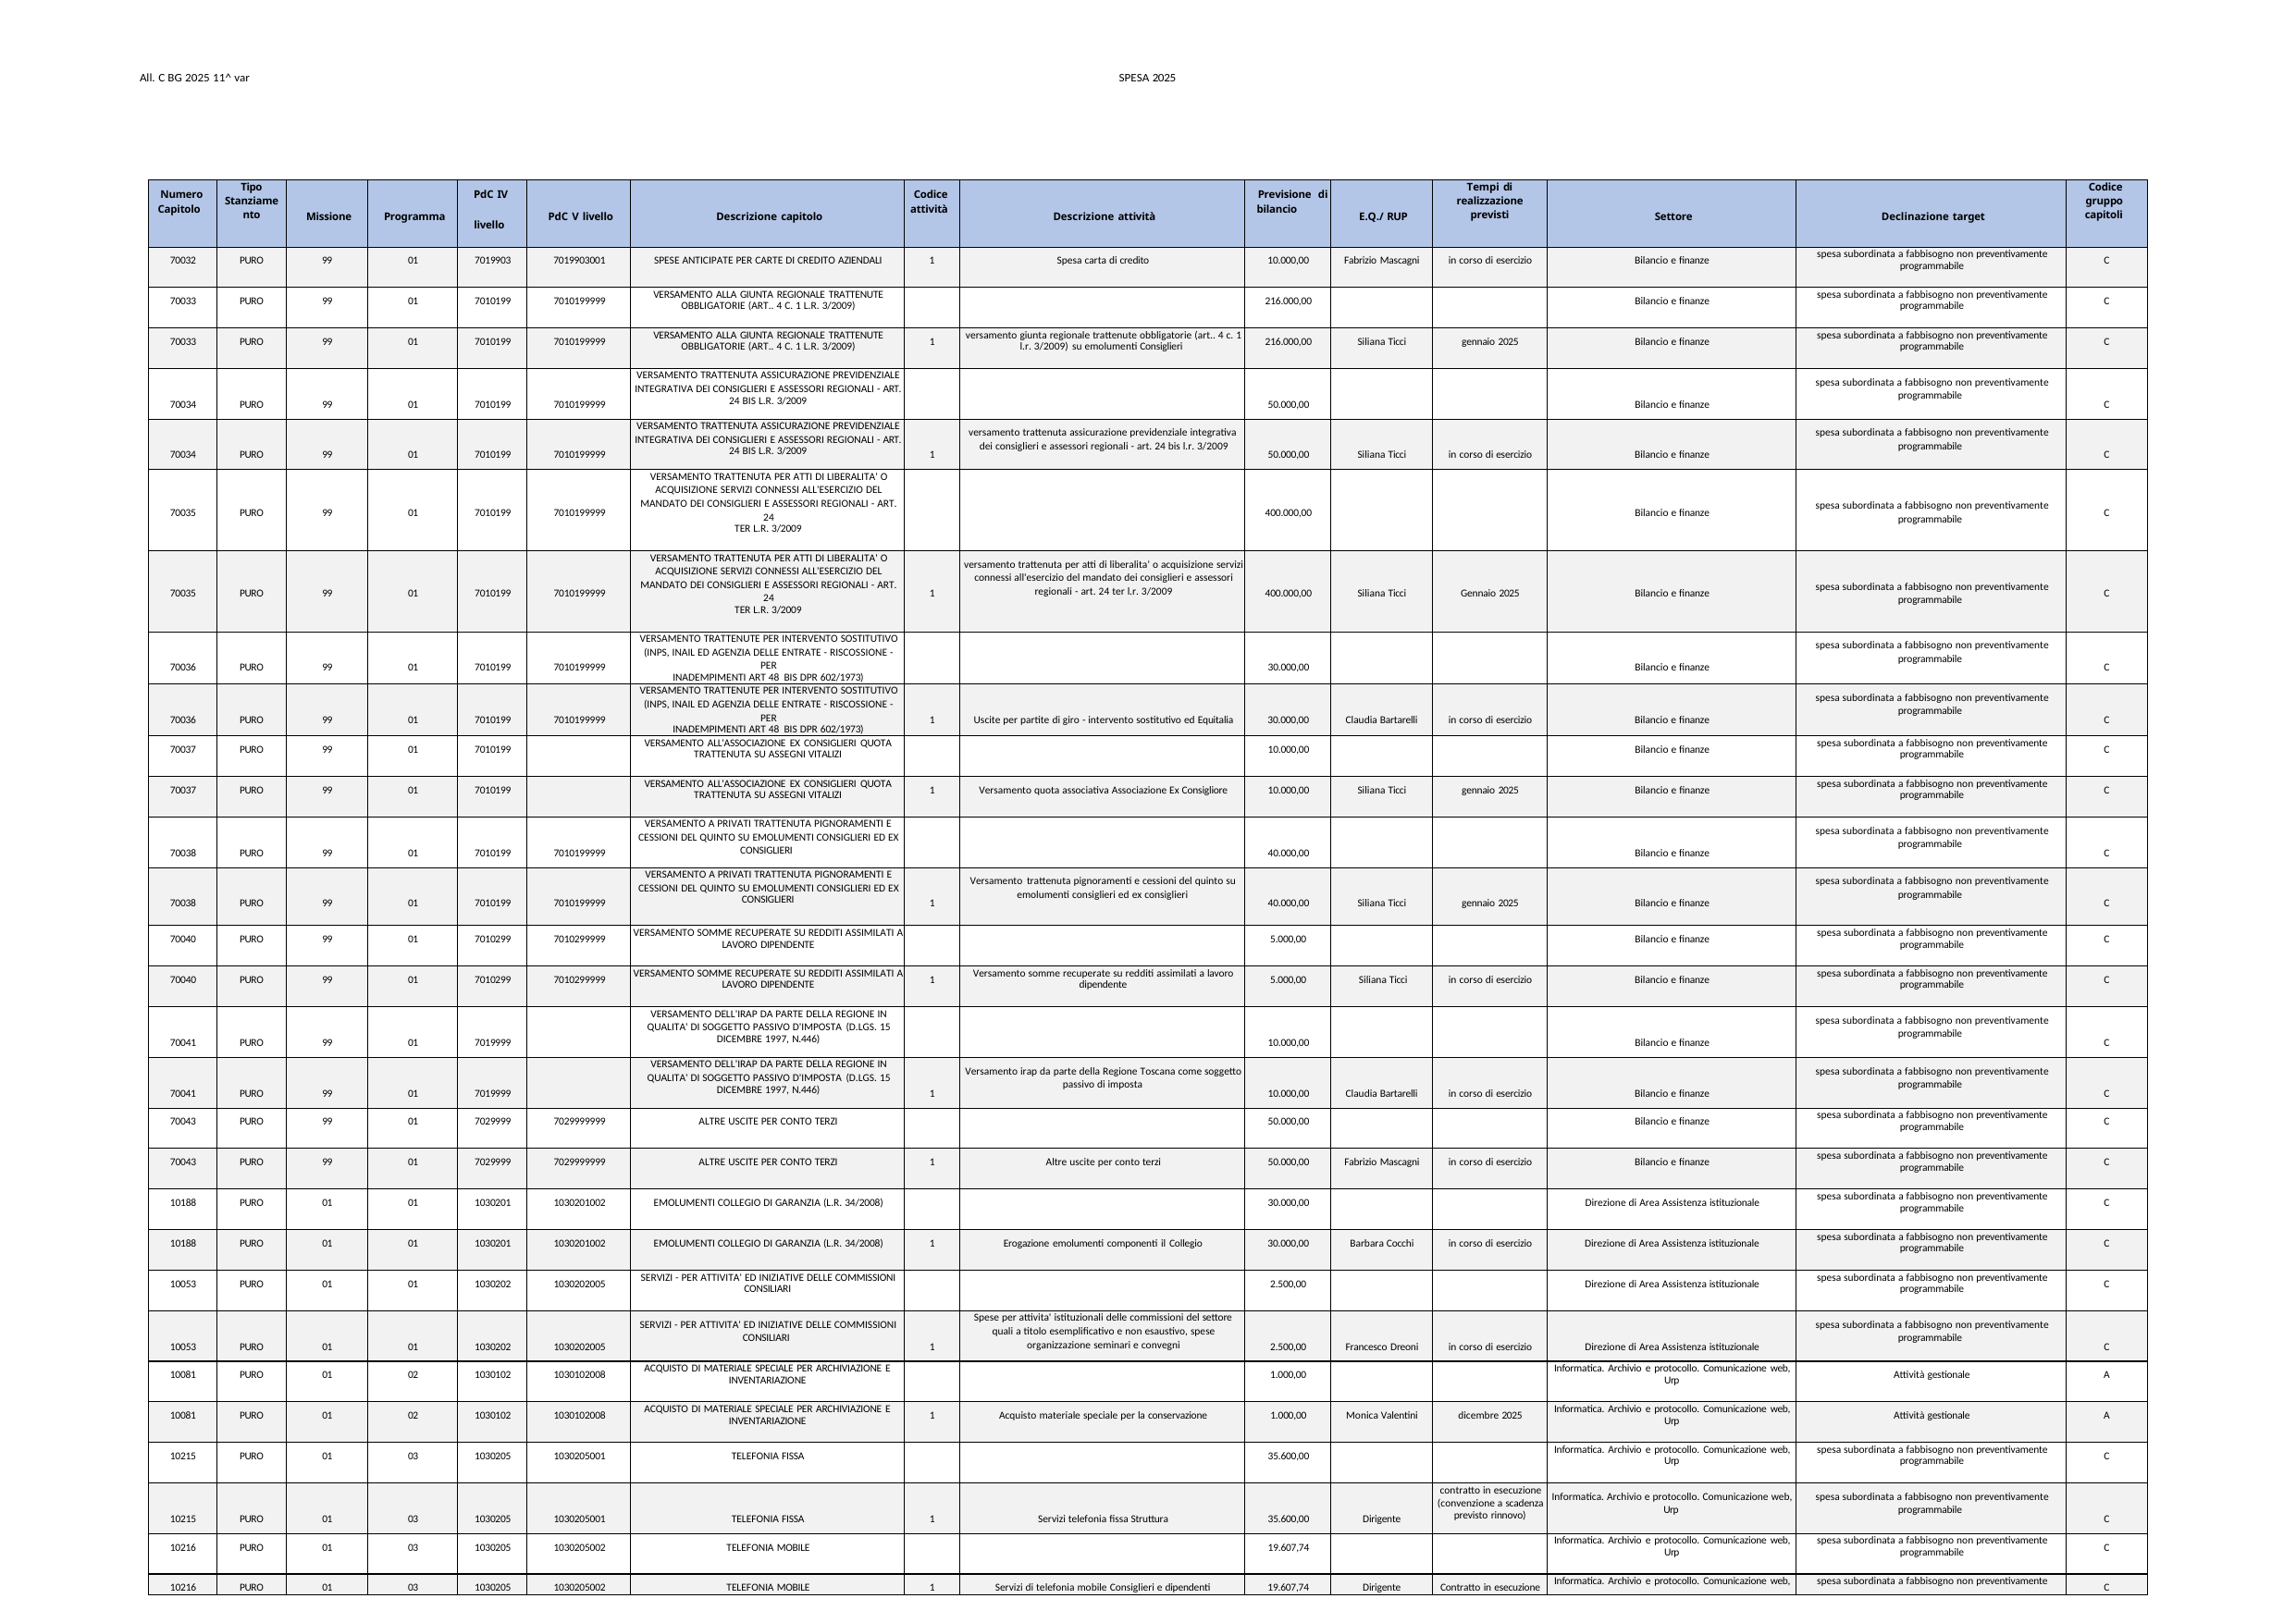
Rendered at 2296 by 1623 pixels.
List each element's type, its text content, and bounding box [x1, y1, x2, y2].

table_cell 10.000,00 [1245, 1058, 1330, 1107]
table_cell C [2067, 1189, 2147, 1229]
table_cell Spesa carta di credito [960, 248, 1244, 287]
table_cell [905, 1271, 959, 1310]
table_cell Bilancio e finanze [1548, 420, 1796, 469]
table_cell 400.000,00 [1245, 551, 1330, 631]
table_cell VERSAMENTO TRATTENUTA PER ATTI DI LIBERALITA' O ACQUISIZIONE SERVIZI CONNESSI ALL'ESERCIZIO DEL MANDATO DEI CONSIGLIERI E ASSESSORI REGIONALI - ART. 24 TER L.R. 3/2009 [631, 470, 904, 550]
table_cell spesa subordinata a fabbisogno non preventivamente programmabile [1796, 1311, 2066, 1360]
table_cell Altre uscite per conto terzi [960, 1149, 1244, 1188]
table_cell 30.000,00 [1245, 633, 1330, 683]
table_cell [960, 1271, 1244, 1310]
table_cell [960, 470, 1244, 550]
table_cell SERVIZI - PER ATTIVITA' ED INIZIATIVE DELLE COMMISSIONI CONSILIARI [631, 1271, 904, 1310]
table_cell [905, 369, 959, 418]
table_cell Fabrizio Mascagni [1331, 1149, 1432, 1188]
table_cell VERSAMENTO DELL'IRAP DA PARTE DELLA REGIONE IN QUALITA' DI SOGGETTO PASSIVO D'IMPOSTA (D.LGS. 15 DICEMBRE 1997, N.446) [631, 1007, 904, 1057]
table_cell [1433, 288, 1547, 327]
table_cell in corso di esercizio [1433, 1311, 1547, 1360]
table_cell VERSAMENTO A PRIVATI TRATTENUTA PIGNORAMENTI E CESSIONI DEL QUINTO SU EMOLUMENTI CONSIGLIERI ED EX CONSIGLIERI [631, 818, 904, 867]
table_cell 01 [368, 1149, 457, 1188]
table_cell spesa subordinata a fabbisogno non preventivamente programmabile [1796, 470, 2066, 550]
table_cell 70032 [149, 248, 216, 287]
table_cell [1331, 1271, 1432, 1310]
table_cell [1331, 1362, 1432, 1401]
table_cell Bilancio e finanze [1548, 633, 1796, 683]
table_cell 1 [905, 248, 959, 287]
table_cell 1030201002 [527, 1230, 630, 1270]
table_cell PURO [217, 633, 286, 683]
table_cell [1433, 470, 1547, 550]
table_cell 7010199 [458, 868, 526, 925]
table_cell 01 [368, 1271, 457, 1310]
table_cell Bilancio e finanze [1548, 470, 1796, 550]
table_cell 01 [287, 1362, 367, 1401]
table_cell ACQUISTO DI MATERIALE SPECIALE PER ARCHIVIAZIONE E INVENTARIAZIONE [631, 1362, 904, 1401]
table_cell 1 [905, 1575, 959, 1594]
table_cell [1331, 1534, 1432, 1573]
table_cell 01 [368, 369, 457, 418]
table_cell 1030205 [458, 1534, 526, 1573]
table_cell Direzione di Area Assistenza istituzionale [1548, 1271, 1796, 1310]
table_header Descrizione attività [960, 180, 1244, 247]
table_cell 1030205002 [527, 1575, 630, 1594]
table_cell Gennaio 2025 [1433, 551, 1547, 631]
table_cell 01 [287, 1311, 367, 1360]
table_cell 70037 [149, 777, 216, 817]
table_cell [905, 1534, 959, 1573]
table_cell [960, 736, 1244, 776]
table_cell Fabrizio Mascagni [1331, 248, 1432, 287]
table_cell 7010199 [458, 420, 526, 469]
table_cell [1433, 1534, 1547, 1573]
table_cell 1030201 [458, 1189, 526, 1229]
table_cell 01 [368, 868, 457, 925]
table_cell 1030201 [458, 1230, 526, 1270]
table_cell 01 [368, 288, 457, 327]
table_cell 40.000,00 [1245, 868, 1330, 925]
table_cell [960, 1189, 1244, 1229]
table_cell 70041 [149, 1007, 216, 1057]
table_cell 1 [905, 868, 959, 925]
table_cell 99 [287, 1149, 367, 1188]
table_cell C [2067, 868, 2147, 925]
table_cell 10081 [149, 1362, 216, 1401]
table_cell EMOLUMENTI COLLEGIO DI GARANZIA (L.R. 34/2008) [631, 1230, 904, 1270]
table_cell PURO [217, 777, 286, 817]
table_cell PURO [217, 1483, 286, 1533]
table_cell Siliana Ticci [1331, 328, 1432, 368]
table_cell 03 [368, 1534, 457, 1573]
table_cell Erogazione emolumenti componenti il Collegio [960, 1230, 1244, 1270]
table_cell 10053 [149, 1311, 216, 1360]
table_cell PURO [217, 818, 286, 867]
table_cell Informatica. Archivio e protocollo. Comunicazione web, Urp [1548, 1483, 1796, 1533]
table_cell 1 [905, 1230, 959, 1270]
table_cell [1433, 1189, 1547, 1229]
table_cell C [2067, 369, 2147, 418]
table_cell 99 [287, 1007, 367, 1057]
table_cell 70035 [149, 470, 216, 550]
table_cell TELEFONIA MOBILE [631, 1575, 904, 1594]
table_header Codice gruppo capitoli [2067, 180, 2147, 247]
table_cell C [2067, 633, 2147, 683]
table_cell 7010199 [458, 684, 526, 735]
table_cell EMOLUMENTI COLLEGIO DI GARANZIA (L.R. 34/2008) [631, 1189, 904, 1229]
table_cell 7029999 [458, 1109, 526, 1148]
table_cell Attività gestionale [1796, 1362, 2066, 1401]
table_cell PURO [217, 1575, 286, 1594]
table_cell 70033 [149, 328, 216, 368]
table_cell 216.000,00 [1245, 288, 1330, 327]
table_cell 7010199999 [527, 369, 630, 418]
table_header Settore [1548, 180, 1796, 247]
table_cell C [2067, 1230, 2147, 1270]
table_cell PURO [217, 1149, 286, 1188]
table_cell 7029999999 [527, 1109, 630, 1148]
table_cell 10053 [149, 1271, 216, 1310]
table_cell 30.000,00 [1245, 1230, 1330, 1270]
table_cell 01 [368, 684, 457, 735]
table_cell 01 [368, 248, 457, 287]
table_cell Bilancio e finanze [1548, 1058, 1796, 1107]
table_cell Bilancio e finanze [1548, 369, 1796, 418]
table_cell VERSAMENTO TRATTENUTE PER INTERVENTO SOSTITUTIVO (INPS, INAIL ED AGENZIA DELLE ENTRATE - RISCOSSIONE - PER INADEMPIMENTI ART 48 BIS DPR 602/1973) [631, 684, 904, 735]
table_cell 99 [287, 420, 367, 469]
table_cell TELEFONIA MOBILE [631, 1534, 904, 1573]
table_cell 7010199999 [527, 288, 630, 327]
table_cell 99 [287, 777, 367, 817]
table_cell C [2067, 1058, 2147, 1107]
table_cell 1 [905, 1058, 959, 1107]
table_cell C [2067, 926, 2147, 965]
table_cell spesa subordinata a fabbisogno non preventivamente programmabile [1796, 1149, 2066, 1188]
table_cell 01 [368, 1189, 457, 1229]
table_cell versamento giunta regionale trattenute obbligatorie (art.. 4 c. 1 l.r. 3/2009) su emolumenti Consiglieri [960, 328, 1244, 368]
table_cell Versamento irap da parte della Regione Toscana come soggetto passivo di imposta [960, 1058, 1244, 1107]
table_cell 10188 [149, 1189, 216, 1229]
table_cell spesa subordinata a fabbisogno non preventivamente programmabile [1796, 369, 2066, 418]
table_cell 30.000,00 [1245, 684, 1330, 735]
table_cell gennaio 2025 [1433, 777, 1547, 817]
table_cell Bilancio e finanze [1548, 868, 1796, 925]
table_cell 1.000,00 [1245, 1402, 1330, 1442]
table_cell 01 [287, 1230, 367, 1270]
table_cell 2.500,00 [1245, 1271, 1330, 1310]
table_cell 7010199 [458, 288, 526, 327]
table_cell Siliana Ticci [1331, 551, 1432, 631]
table_cell 01 [368, 551, 457, 631]
table_cell Informatica. Archivio e protocollo. Comunicazione web, Urp [1548, 1402, 1796, 1442]
table_cell [1331, 736, 1432, 776]
table_cell 1 [905, 966, 959, 1006]
table_cell [1433, 926, 1547, 965]
table_cell [1331, 926, 1432, 965]
table_cell 1030202005 [527, 1311, 630, 1360]
table_cell [1331, 369, 1432, 418]
table_header E.Q./ RUP [1331, 180, 1432, 247]
table_cell 10.000,00 [1245, 736, 1330, 776]
table_cell [527, 1058, 630, 1107]
table_cell Acquisto materiale speciale per la conservazione [960, 1402, 1244, 1442]
table_cell [1433, 633, 1547, 683]
table_cell 1030205 [458, 1575, 526, 1594]
table_cell spesa subordinata a fabbisogno non preventivamente programmabile [1796, 1230, 2066, 1270]
table_cell VERSAMENTO SOMME RECUPERATE SU REDDITI ASSIMILATI A LAVORO DIPENDENTE [631, 966, 904, 1006]
table_cell 1030205 [458, 1483, 526, 1533]
table_cell 7010299999 [527, 966, 630, 1006]
table_cell Informatica. Archivio e protocollo. Comunicazione web, Urp [1548, 1534, 1796, 1573]
table_cell 7010199999 [527, 551, 630, 631]
table_cell [960, 369, 1244, 418]
table_cell 70040 [149, 966, 216, 1006]
table_cell SERVIZI - PER ATTIVITA' ED INIZIATIVE DELLE COMMISSIONI CONSILIARI [631, 1311, 904, 1360]
table_cell PURO [217, 328, 286, 368]
table_cell 10215 [149, 1483, 216, 1533]
table_cell Bilancio e finanze [1548, 288, 1796, 327]
table_cell 70036 [149, 684, 216, 735]
table_cell [1331, 1109, 1432, 1148]
table_cell C [2067, 1007, 2147, 1057]
table_cell Informatica. Archivio e protocollo. Comunicazione web, Urp [1548, 1443, 1796, 1482]
table_cell 03 [368, 1575, 457, 1594]
table_cell ACQUISTO DI MATERIALE SPECIALE PER ARCHIVIAZIONE E INVENTARIAZIONE [631, 1402, 904, 1442]
table_cell 7019903001 [527, 248, 630, 287]
table_cell Bilancio e finanze [1548, 684, 1796, 735]
table_cell spesa subordinata a fabbisogno non preventivamente programmabile [1796, 1109, 2066, 1148]
table_cell [905, 1362, 959, 1401]
table_cell Bilancio e finanze [1548, 1007, 1796, 1057]
table_cell Siliana Ticci [1331, 777, 1432, 817]
table_cell VERSAMENTO A PRIVATI TRATTENUTA PIGNORAMENTI E CESSIONI DEL QUINTO SU EMOLUMENTI CONSIGLIERI ED EX CONSIGLIERI [631, 868, 904, 925]
table_cell 10215 [149, 1443, 216, 1482]
table_cell C [2067, 684, 2147, 735]
table_cell gennaio 2025 [1433, 328, 1547, 368]
table_cell [960, 926, 1244, 965]
table_cell C [2067, 777, 2147, 817]
table_cell 01 [368, 633, 457, 683]
table_cell spesa subordinata a fabbisogno non preventivamente programmabile [1796, 868, 2066, 925]
table_cell 1030102 [458, 1402, 526, 1442]
table_cell C [2067, 288, 2147, 327]
table_cell 01 [368, 470, 457, 550]
table_cell 35.600,00 [1245, 1443, 1330, 1482]
table_cell [960, 1362, 1244, 1401]
table_cell 35.600,00 [1245, 1483, 1330, 1533]
table_cell [960, 1007, 1244, 1057]
table_cell 1030102008 [527, 1362, 630, 1401]
table_cell ALTRE USCITE PER CONTO TERZI [631, 1149, 904, 1188]
table_cell C [2067, 551, 2147, 631]
table_cell 400.000,00 [1245, 470, 1330, 550]
table_cell in corso di esercizio [1433, 248, 1547, 287]
table_cell PURO [217, 1058, 286, 1107]
table_cell 99 [287, 684, 367, 735]
table_cell Direzione di Area Assistenza istituzionale [1548, 1230, 1796, 1270]
table_cell [1331, 1443, 1432, 1482]
table_cell [905, 1109, 959, 1148]
table_cell 70041 [149, 1058, 216, 1107]
table_cell 7010199999 [527, 470, 630, 550]
table_cell [905, 926, 959, 965]
table_cell [527, 1007, 630, 1057]
table_cell spesa subordinata a fabbisogno non preventivamente programmabile [1796, 551, 2066, 631]
table_cell VERSAMENTO SOMME RECUPERATE SU REDDITI ASSIMILATI A LAVORO DIPENDENTE [631, 926, 904, 965]
table_cell 1 [905, 1483, 959, 1533]
table_cell 01 [368, 1109, 457, 1148]
table_cell Dirigente [1331, 1483, 1432, 1533]
table_cell spesa subordinata a fabbisogno non preventivamente programmabile [1796, 926, 2066, 965]
table_cell spesa subordinata a fabbisogno non preventivamente programmabile [1796, 1534, 2066, 1573]
table_cell 01 [368, 1058, 457, 1107]
table_cell 10.000,00 [1245, 777, 1330, 817]
table_cell 7010199 [458, 369, 526, 418]
table_header PdC V livello [527, 180, 630, 247]
table_cell [1433, 1362, 1547, 1401]
table_cell PURO [217, 470, 286, 550]
table_cell 70036 [149, 633, 216, 683]
table_cell 70037 [149, 736, 216, 776]
table_cell 01 [368, 818, 457, 867]
table_cell VERSAMENTO TRATTENUTA ASSICURAZIONE PREVIDENZIALE INTEGRATIVA DEI CONSIGLIERI E ASSESSORI REGIONALI - ART. 24 BIS L.R. 3/2009 [631, 369, 904, 418]
table_cell PURO [217, 1311, 286, 1360]
table_cell in corso di esercizio [1433, 420, 1547, 469]
table_cell spesa subordinata a fabbisogno non preventivamente programmabile [1796, 1007, 2066, 1057]
table_cell C [2067, 1483, 2147, 1533]
table_cell C [2067, 1271, 2147, 1310]
table_cell 1 [905, 1149, 959, 1188]
table_cell dicembre 2025 [1433, 1402, 1547, 1442]
table_cell [905, 1443, 959, 1482]
table_cell 02 [368, 1402, 457, 1442]
table_cell 99 [287, 1109, 367, 1148]
table_cell 99 [287, 926, 367, 965]
table_header Codice attività [905, 180, 959, 247]
table_cell [905, 818, 959, 867]
table_cell gennaio 2025 [1433, 868, 1547, 925]
table_cell spesa subordinata a fabbisogno non preventivamente programmabile [1796, 684, 2066, 735]
table_cell 40.000,00 [1245, 818, 1330, 867]
table_cell C [2067, 1311, 2147, 1360]
table_cell Versamento quota associativa Associazione Ex Consigliore [960, 777, 1244, 817]
table_cell VERSAMENTO DELL'IRAP DA PARTE DELLA REGIONE IN QUALITA' DI SOGGETTO PASSIVO D'IMPOSTA (D.LGS. 15 DICEMBRE 1997, N.446) [631, 1058, 904, 1107]
table_cell [960, 818, 1244, 867]
table_cell 70034 [149, 420, 216, 469]
table_cell A [2067, 1362, 2147, 1401]
table_cell PURO [217, 1534, 286, 1573]
table_cell 99 [287, 818, 367, 867]
table_cell 1030201002 [527, 1189, 630, 1229]
table_cell Bilancio e finanze [1548, 248, 1796, 287]
table_cell Claudia Bartarelli [1331, 684, 1432, 735]
table_cell 1030102008 [527, 1402, 630, 1442]
table_cell [960, 1443, 1244, 1482]
table_cell 03 [368, 1443, 457, 1482]
table_cell [905, 633, 959, 683]
table_cell C [2067, 470, 2147, 550]
table_cell 7019999 [458, 1058, 526, 1107]
table_cell 70043 [149, 1149, 216, 1188]
table_cell contratto in esecuzione (convenzione a scadenza previsto rinnovo) [1433, 1483, 1547, 1533]
table_cell in corso di esercizio [1433, 684, 1547, 735]
table_cell spesa subordinata a fabbisogno non preventivamente programmabile [1796, 1271, 2066, 1310]
table_cell spesa subordinata a fabbisogno non preventivamente programmabile [1796, 248, 2066, 287]
table_cell C [2067, 1575, 2147, 1594]
table_cell [1331, 1007, 1432, 1057]
table_cell Versamento trattenuta pignoramenti e cessioni del quinto su emolumenti consiglieri ed ex consiglieri [960, 868, 1244, 925]
table_cell Monica Valentini [1331, 1402, 1432, 1442]
table_cell 50.000,00 [1245, 420, 1330, 469]
table_cell C [2067, 1109, 2147, 1148]
table_cell 7010199 [458, 818, 526, 867]
table_cell PURO [217, 551, 286, 631]
table_cell 10188 [149, 1230, 216, 1270]
table_cell 99 [287, 633, 367, 683]
table_cell Siliana Ticci [1331, 420, 1432, 469]
table_cell [1331, 1189, 1432, 1229]
table_cell 7010199999 [527, 328, 630, 368]
table_cell PURO [217, 1362, 286, 1401]
table_cell Francesco Dreoni [1331, 1311, 1432, 1360]
table_cell 7010199 [458, 328, 526, 368]
table_cell versamento trattenuta per atti di liberalita' o acquisizione servizi connessi all'esercizio del mandato dei consiglieri e assessori regionali - art. 24 ter l.r. 3/2009 [960, 551, 1244, 631]
table_cell PURO [217, 1443, 286, 1482]
table_cell 7010199999 [527, 420, 630, 469]
table_cell Direzione di Area Assistenza istituzionale [1548, 1189, 1796, 1229]
table_cell 7010199999 [527, 684, 630, 735]
table_cell [960, 288, 1244, 327]
table_cell 19.607,74 [1245, 1534, 1330, 1573]
table_cell Dirigente [1331, 1575, 1432, 1594]
table_cell 99 [287, 1058, 367, 1107]
table_cell 70040 [149, 926, 216, 965]
table_cell 7010199999 [527, 818, 630, 867]
table_cell 50.000,00 [1245, 1149, 1330, 1188]
table_cell VERSAMENTO ALLA GIUNTA REGIONALE TRATTENUTE OBBLIGATORIE (ART.. 4 C. 1 L.R. 3/2009) [631, 288, 904, 327]
table_cell Direzione di Area Assistenza istituzionale [1548, 1311, 1796, 1360]
table_cell 99 [287, 369, 367, 418]
table_cell [1433, 1271, 1547, 1310]
table_cell 1 [905, 1402, 959, 1442]
table_cell Barbara Cocchi [1331, 1230, 1432, 1270]
table_cell 99 [287, 328, 367, 368]
table_cell SPESE ANTICIPATE PER CARTE DI CREDITO AZIENDALI [631, 248, 904, 287]
table_cell spesa subordinata a fabbisogno non preventivamente programmabile [1796, 328, 2066, 368]
table_cell 10216 [149, 1534, 216, 1573]
table_cell 01 [368, 420, 457, 469]
table_cell 10216 [149, 1575, 216, 1594]
table_header PdC IV livello [458, 180, 526, 247]
table_cell 99 [287, 288, 367, 327]
table_cell 01 [368, 777, 457, 817]
table_cell spesa subordinata a fabbisogno non preventivamente programmabile [1796, 288, 2066, 327]
table_cell 01 [287, 1575, 367, 1594]
table_header Previsione di bilancio [1245, 180, 1330, 247]
table_cell [1331, 470, 1432, 550]
table_cell versamento trattenuta assicurazione previdenziale integrativa dei consiglieri e assessori regionali - art. 24 bis l.r. 3/2009 [960, 420, 1244, 469]
table_cell spesa subordinata a fabbisogno non preventivamente programmabile [1796, 966, 2066, 1006]
table_cell 1030205 [458, 1443, 526, 1482]
table_cell 5.000,00 [1245, 966, 1330, 1006]
table_cell 1.000,00 [1245, 1362, 1330, 1401]
table_cell [905, 1189, 959, 1229]
table_cell Informatica. Archivio e protocollo. Comunicazione web, Urp [1548, 1362, 1796, 1401]
table_cell Bilancio e finanze [1548, 328, 1796, 368]
table_cell 01 [287, 1271, 367, 1310]
table_cell Bilancio e finanze [1548, 777, 1796, 817]
table_cell spesa subordinata a fabbisogno non preventivamente programmabile [1796, 818, 2066, 867]
table_cell 1030205001 [527, 1443, 630, 1482]
table_header Tipo Stanziame nto [217, 180, 286, 247]
table_cell Servizi di telefonia mobile Consiglieri e dipendenti [960, 1575, 1244, 1594]
table_cell [1433, 1109, 1547, 1148]
table_cell 01 [368, 1311, 457, 1360]
table_cell Siliana Ticci [1331, 868, 1432, 925]
table_cell 7010199 [458, 777, 526, 817]
table_cell C [2067, 1534, 2147, 1573]
table_cell [1331, 633, 1432, 683]
table_cell in corso di esercizio [1433, 1149, 1547, 1188]
table_cell 1030102 [458, 1362, 526, 1401]
table_cell 70043 [149, 1109, 216, 1148]
table_cell 19.607,74 [1245, 1575, 1330, 1594]
table_cell Bilancio e finanze [1548, 736, 1796, 776]
table_cell PURO [217, 736, 286, 776]
table_cell 01 [368, 1230, 457, 1270]
table_cell 7010199 [458, 551, 526, 631]
table_cell VERSAMENTO TRATTENUTA PER ATTI DI LIBERALITA' O ACQUISIZIONE SERVIZI CONNESSI ALL'ESERCIZIO DEL MANDATO DEI CONSIGLIERI E ASSESSORI REGIONALI - ART. 24 TER L.R. 3/2009 [631, 551, 904, 631]
table_cell [905, 736, 959, 776]
table_cell TELEFONIA FISSA [631, 1483, 904, 1533]
table_cell Servizi telefonia fissa Struttura [960, 1483, 1244, 1533]
table_cell PURO [217, 369, 286, 418]
table_cell 1 [905, 777, 959, 817]
table_cell 7010299 [458, 926, 526, 965]
table_cell spesa subordinata a fabbisogno non preventivamente programmabile [1796, 1058, 2066, 1107]
table_cell spesa subordinata a fabbisogno non preventivamente programmabile [1796, 420, 2066, 469]
table_cell [960, 1109, 1244, 1148]
table_cell 1 [905, 420, 959, 469]
table_cell 99 [287, 470, 367, 550]
table_cell [1433, 818, 1547, 867]
table_cell 02 [368, 1362, 457, 1401]
table_cell spesa subordinata a fabbisogno non preventivamente programmabile [1796, 633, 2066, 683]
table_cell 216.000,00 [1245, 328, 1330, 368]
table_cell PURO [217, 1007, 286, 1057]
table_cell 01 [368, 328, 457, 368]
table_cell 1030202 [458, 1311, 526, 1360]
table_cell PURO [217, 1271, 286, 1310]
table_cell C [2067, 328, 2147, 368]
table_cell 2.500,00 [1245, 1311, 1330, 1360]
table_cell [1433, 369, 1547, 418]
table_cell in corso di esercizio [1433, 1230, 1547, 1270]
table_cell Bilancio e finanze [1548, 818, 1796, 867]
table_cell 1 [905, 684, 959, 735]
table_cell Siliana Ticci [1331, 966, 1432, 1006]
table_cell 01 [368, 966, 457, 1006]
table_cell 10.000,00 [1245, 248, 1330, 287]
table_cell 50.000,00 [1245, 1109, 1330, 1148]
table_cell C [2067, 818, 2147, 867]
table_cell 7010199999 [527, 868, 630, 925]
table_cell PURO [217, 1230, 286, 1270]
table_cell [960, 1534, 1244, 1573]
table_cell 7019999 [458, 1007, 526, 1057]
table_cell 01 [287, 1189, 367, 1229]
table_cell Uscite per partite di giro - intervento sostitutivo ed Equitalia [960, 684, 1244, 735]
table_cell [905, 1007, 959, 1057]
table_cell 1030205002 [527, 1534, 630, 1573]
table_cell in corso di esercizio [1433, 966, 1547, 1006]
table_header Missione [287, 180, 367, 247]
table_cell Informatica. Archivio e protocollo. Comunicazione web, [1548, 1575, 1796, 1594]
table_cell PURO [217, 966, 286, 1006]
table_cell PURO [217, 684, 286, 735]
table_cell VERSAMENTO TRATTENUTA ASSICURAZIONE PREVIDENZIALE INTEGRATIVA DEI CONSIGLIERI E ASSESSORI REGIONALI - ART. 24 BIS L.R. 3/2009 [631, 420, 904, 469]
table_cell 7010199 [458, 633, 526, 683]
table_cell PURO [217, 248, 286, 287]
table_cell [905, 288, 959, 327]
table_cell Bilancio e finanze [1548, 551, 1796, 631]
table_cell C [2067, 966, 2147, 1006]
table_header Declinazione target [1796, 180, 2066, 247]
table_cell 70034 [149, 369, 216, 418]
table_cell 50.000,00 [1245, 369, 1330, 418]
table_cell 1030202 [458, 1271, 526, 1310]
table_cell C [2067, 1443, 2147, 1482]
table_cell 1030202005 [527, 1271, 630, 1310]
table_cell 99 [287, 551, 367, 631]
table_cell VERSAMENTO ALL'ASSOCIAZIONE EX CONSIGLIERI QUOTA TRATTENUTA SU ASSEGNI VITALIZI [631, 736, 904, 776]
table_header Programma [368, 180, 457, 247]
table_cell [1433, 1007, 1547, 1057]
table_cell 7010299 [458, 966, 526, 1006]
table_cell 99 [287, 736, 367, 776]
table_cell PURO [217, 1109, 286, 1148]
table_cell Bilancio e finanze [1548, 926, 1796, 965]
table_cell spesa subordinata a fabbisogno non preventivamente programmabile [1796, 777, 2066, 817]
table_cell 99 [287, 966, 367, 1006]
table_cell PURO [217, 1189, 286, 1229]
table_cell 01 [287, 1443, 367, 1482]
table_cell PURO [217, 1402, 286, 1442]
table_cell 99 [287, 248, 367, 287]
table_cell 01 [368, 926, 457, 965]
table_cell 01 [368, 1007, 457, 1057]
table_cell 1 [905, 1311, 959, 1360]
table_cell 7010199 [458, 470, 526, 550]
table_cell C [2067, 736, 2147, 776]
table_cell 70035 [149, 551, 216, 631]
table_cell [1433, 1443, 1547, 1482]
table_cell 1 [905, 551, 959, 631]
table_header Numero Capitolo [149, 180, 216, 247]
table_cell [960, 633, 1244, 683]
table_cell spesa subordinata a fabbisogno non preventivamente [1796, 1575, 2066, 1594]
table_cell 10081 [149, 1402, 216, 1442]
table_cell 03 [368, 1483, 457, 1533]
table_cell 01 [368, 736, 457, 776]
table_cell PURO [217, 420, 286, 469]
table_cell Bilancio e finanze [1548, 1149, 1796, 1188]
table_cell Attività gestionale [1796, 1402, 2066, 1442]
table_cell VERSAMENTO TRATTENUTE PER INTERVENTO SOSTITUTIVO (INPS, INAIL ED AGENZIA DELLE ENTRATE - RISCOSSIONE - PER INADEMPIMENTI ART 48 BIS DPR 602/1973) [631, 633, 904, 683]
table_cell C [2067, 248, 2147, 287]
table_cell 01 [287, 1534, 367, 1573]
table_cell PURO [217, 288, 286, 327]
table_cell PURO [217, 926, 286, 965]
table_cell spesa subordinata a fabbisogno non preventivamente programmabile [1796, 736, 2066, 776]
table_cell Versamento somme recuperate su redditi assimilati a lavoro dipendente [960, 966, 1244, 1006]
table_cell 7010299999 [527, 926, 630, 965]
table_cell in corso di esercizio [1433, 1058, 1547, 1107]
table_cell 70038 [149, 868, 216, 925]
table_cell TELEFONIA FISSA [631, 1443, 904, 1482]
table_cell VERSAMENTO ALLA GIUNTA REGIONALE TRATTENUTE OBBLIGATORIE (ART.. 4 C. 1 L.R. 3/2009) [631, 328, 904, 368]
table_cell [527, 736, 630, 776]
table_cell [1433, 736, 1547, 776]
table_header Tempi di realizzazione previsti [1433, 180, 1547, 247]
table_cell ALTRE USCITE PER CONTO TERZI [631, 1109, 904, 1148]
table_cell 7010199 [458, 736, 526, 776]
table_cell Bilancio e finanze [1548, 1109, 1796, 1148]
table_cell 1 [905, 328, 959, 368]
table_cell 01 [287, 1483, 367, 1533]
table_cell 7029999999 [527, 1149, 630, 1188]
table_cell C [2067, 420, 2147, 469]
table_cell Bilancio e finanze [1548, 966, 1796, 1006]
table_cell 01 [287, 1402, 367, 1442]
table_cell 7019903 [458, 248, 526, 287]
table_cell 99 [287, 868, 367, 925]
table_cell Contratto in esecuzione [1433, 1575, 1547, 1594]
table_cell 7029999 [458, 1149, 526, 1188]
table_header Descrizione capitolo [631, 180, 904, 247]
table_cell C [2067, 1149, 2147, 1188]
table_cell 5.000,00 [1245, 926, 1330, 965]
table_cell Spese per attivita' istituzionali delle commissioni del settore quali a titolo esemplificativo e non esaustivo, spese organizzazione seminari e convegni [960, 1311, 1244, 1360]
table_cell A [2067, 1402, 2147, 1442]
table_cell 7010199999 [527, 633, 630, 683]
table_cell spesa subordinata a fabbisogno non preventivamente programmabile [1796, 1189, 2066, 1229]
table_cell 10.000,00 [1245, 1007, 1330, 1057]
table_cell PURO [217, 868, 286, 925]
table_cell Claudia Bartarelli [1331, 1058, 1432, 1107]
table_cell spesa subordinata a fabbisogno non preventivamente programmabile [1796, 1443, 2066, 1482]
table_cell [905, 470, 959, 550]
table_cell [1331, 288, 1432, 327]
table_cell spesa subordinata a fabbisogno non preventivamente programmabile [1796, 1483, 2066, 1533]
table_cell [527, 777, 630, 817]
table_cell VERSAMENTO ALL'ASSOCIAZIONE EX CONSIGLIERI QUOTA TRATTENUTA SU ASSEGNI VITALIZI [631, 777, 904, 817]
table_cell 1030205001 [527, 1483, 630, 1533]
table_cell 30.000,00 [1245, 1189, 1330, 1229]
table_cell 70033 [149, 288, 216, 327]
table_cell [1331, 818, 1432, 867]
table_cell 70038 [149, 818, 216, 867]
